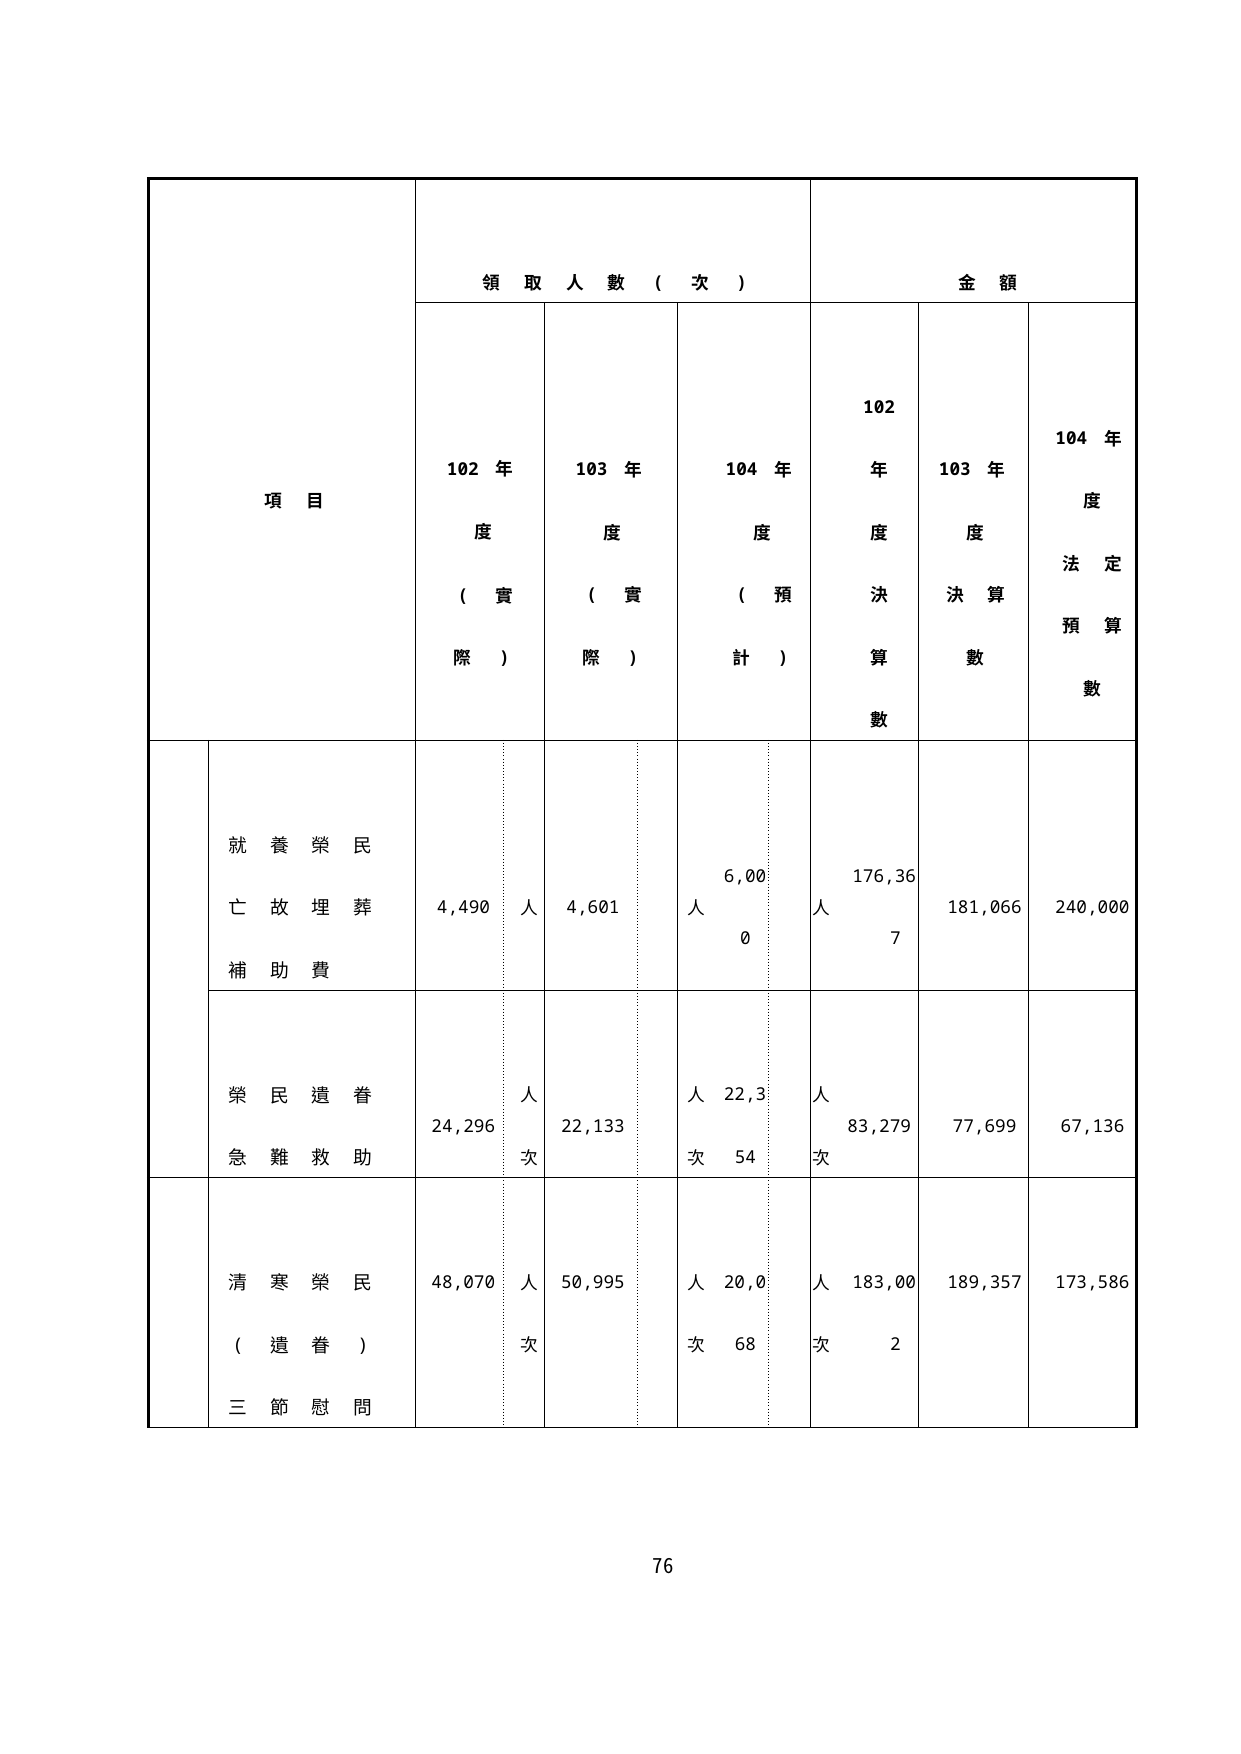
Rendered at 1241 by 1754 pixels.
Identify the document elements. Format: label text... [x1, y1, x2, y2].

table_cell 104年度 (預計) [678, 303, 810, 740]
table_cell 102年度 (實際) [416, 303, 544, 740]
table_cell 103年度 (實際) [545, 303, 677, 740]
table_cell 24,296 [416, 991, 504, 1177]
table_cell [150, 741, 208, 1177]
table_cell 人次 [504, 1178, 544, 1427]
table_cell 240,000 [1029, 741, 1135, 990]
table_cell [150, 1178, 208, 1427]
table_cell 183,002 [811, 1178, 918, 1427]
table_cell 104年度 法定預算數 [1029, 303, 1135, 740]
table_cell 人次 [769, 991, 810, 1177]
table_cell 176,367 [811, 741, 918, 990]
table_cell 20,068 [678, 1178, 769, 1427]
table_cell 人次 [769, 1178, 810, 1427]
table_cell 清寒榮民(遺眷)三節慰問 [209, 1178, 415, 1427]
table_cell 77,699 [919, 991, 1028, 1177]
table_cell 189,357 [919, 1178, 1028, 1427]
table_cell 人 [637, 741, 677, 990]
table_cell 48,070 [416, 1178, 504, 1427]
table_cell 103年度 決算數 [919, 303, 1028, 740]
table_cell 22,133 [545, 991, 637, 1177]
table_cell 人 [769, 741, 810, 990]
table_cell 人次 [637, 991, 677, 1177]
table_cell 102年度 決算數 [811, 303, 918, 740]
table_cell 181,066 [919, 741, 1028, 990]
table_header 項目 [150, 180, 415, 740]
table_cell 榮民遺眷急難救助 [209, 991, 415, 1177]
table_cell 4,601 [545, 741, 637, 990]
table_cell 67,136 [1029, 991, 1135, 1177]
table_cell 173,586 [1029, 1178, 1135, 1427]
table_cell 50,995 [545, 1178, 637, 1427]
table_cell 6,000 [678, 741, 769, 990]
table_cell 人次 [637, 1178, 677, 1427]
table_cell 83,279 [811, 991, 918, 1177]
table_cell 人次 [504, 991, 544, 1177]
table_header 領取人數(次) [416, 180, 810, 302]
table_cell 就養榮民亡故埋葬補助費 [209, 741, 415, 990]
table_cell 4,490 [416, 741, 504, 990]
table_header 金額 [811, 180, 1135, 302]
table_cell 22,354 [678, 991, 769, 1177]
table_cell 人 [504, 741, 544, 990]
